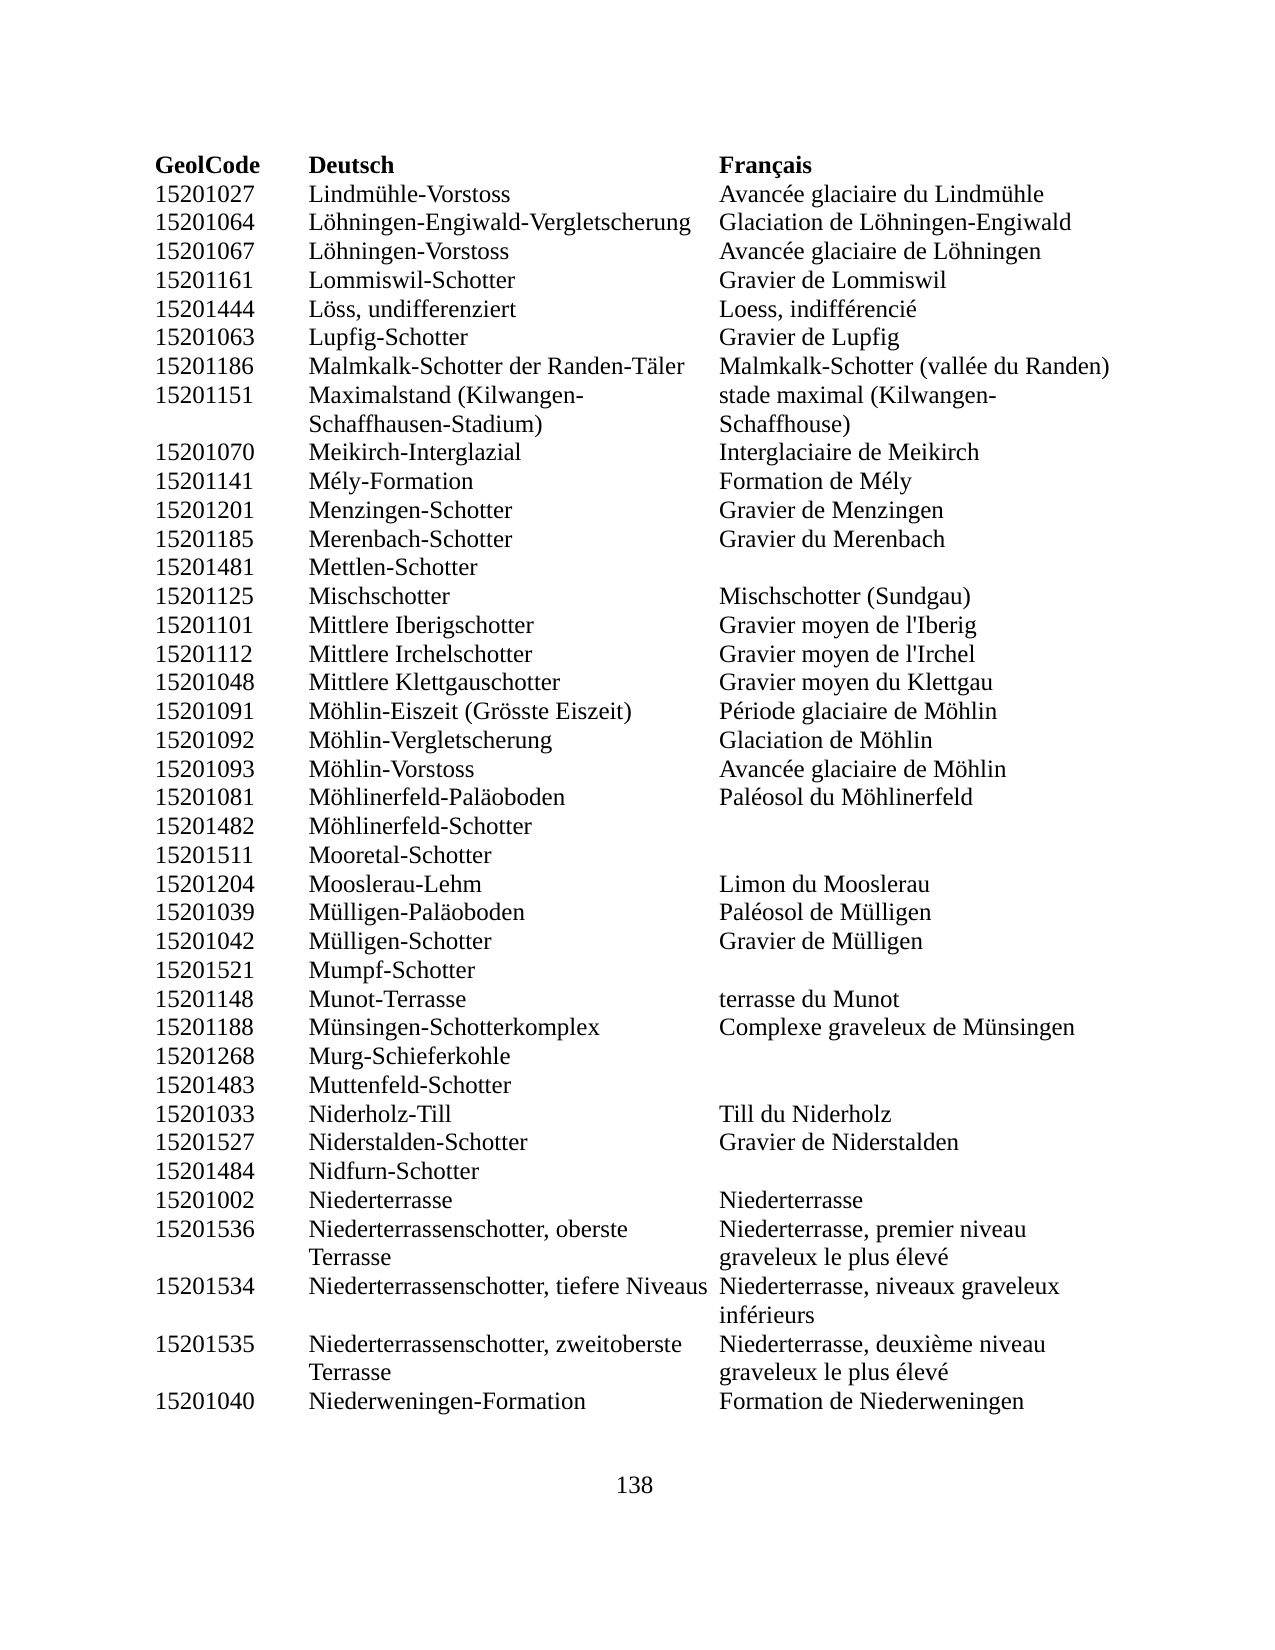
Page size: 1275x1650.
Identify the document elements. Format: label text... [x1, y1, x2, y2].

table_cell Lupfig-Schotter [304, 323, 714, 351]
table_cell 15201067 [150, 236, 304, 265]
table_cell Niderstalden-Schotter [304, 1128, 714, 1156]
table_cell 15201064 [150, 208, 304, 236]
table_cell 15201536 [150, 1214, 304, 1271]
table_cell Möhlinerfeld-Schotter [304, 811, 714, 840]
table_cell Mittlere Klettgauschotter [304, 668, 714, 696]
table_cell Période glaciaire de Möhlin [714, 696, 1125, 725]
table_cell 15201483 [150, 1070, 304, 1099]
table_cell 15201042 [150, 926, 304, 955]
table_header Français [714, 150, 1125, 179]
table_cell Gravier du Merenbach [714, 524, 1125, 552]
table_cell Mülligen-Schotter [304, 926, 714, 955]
table_cell Niederterrassenschotter, oberste Terrasse [304, 1214, 714, 1271]
table_cell Limon du Mooslerau [714, 869, 1125, 897]
table_cell Complexe graveleux de Münsingen [714, 1013, 1125, 1041]
table_cell 15201204 [150, 869, 304, 897]
table_cell Formation de Niederweningen [714, 1386, 1125, 1415]
table_cell 15201027 [150, 179, 304, 207]
table_cell Gravier de Lommiswil [714, 265, 1125, 294]
table_cell Paléosol du Möhlinerfeld [714, 783, 1125, 811]
table_cell Möhlin-Vorstoss [304, 754, 714, 782]
table_cell 15201092 [150, 725, 304, 754]
table_cell 15201201 [150, 495, 304, 524]
table_cell Mittlere Irchelschotter [304, 639, 714, 667]
table_cell 15201039 [150, 898, 304, 926]
table_cell Murg-Schieferkohle [304, 1041, 714, 1070]
table_cell Gravier de Menzingen [714, 495, 1125, 524]
table_cell Niederterrasse, niveaux graveleux inférieurs [714, 1271, 1125, 1329]
table_cell [714, 1070, 1125, 1099]
table_header GeolCode [150, 150, 304, 179]
table_cell 15201151 [150, 380, 304, 437]
table_cell Gravier de Lupfig [714, 323, 1125, 351]
table_cell Niederterrasse, premier niveau graveleux le plus élevé [714, 1214, 1125, 1271]
table_cell Interglaciaire de Meikirch [714, 438, 1125, 466]
table_cell 15201125 [150, 581, 304, 610]
table_cell Mülligen-Paläoboden [304, 898, 714, 926]
table_cell Mooslerau-Lehm [304, 869, 714, 897]
table_cell Formation de Mély [714, 466, 1125, 495]
table_cell Gravier de Niderstalden [714, 1128, 1125, 1156]
table_cell Niederterrassenschotter, tiefere Niveaus [304, 1271, 714, 1329]
table_cell terrasse du Munot [714, 984, 1125, 1012]
table_cell Niederterrasse [304, 1185, 714, 1214]
table_cell Muttenfeld-Schotter [304, 1070, 714, 1099]
table_cell stade maximal (Kilwangen-Schaffhouse) [714, 380, 1125, 437]
table_cell 15201033 [150, 1099, 304, 1127]
table_cell 15201484 [150, 1156, 304, 1185]
table_cell 15201188 [150, 1013, 304, 1041]
table_cell 15201101 [150, 610, 304, 639]
table_cell Möhlin-Eiszeit (Grösste Eiszeit) [304, 696, 714, 725]
table_cell Menzingen-Schotter [304, 495, 714, 524]
table_cell 15201527 [150, 1128, 304, 1156]
table_cell Niederterrasse [714, 1185, 1125, 1214]
table_cell 15201070 [150, 438, 304, 466]
table_cell Niederterrasse, deuxième niveau graveleux le plus élevé [714, 1329, 1125, 1386]
table_cell Lindmühle-Vorstoss [304, 179, 714, 207]
table_cell [714, 1041, 1125, 1070]
table_cell 15201148 [150, 984, 304, 1012]
table_cell 15201141 [150, 466, 304, 495]
table_cell 15201112 [150, 639, 304, 667]
table_cell 15201535 [150, 1329, 304, 1386]
table_cell Gravier moyen de l'Iberig [714, 610, 1125, 639]
table_cell Malmkalk-Schotter der Randen-Täler [304, 351, 714, 380]
table_cell [714, 1156, 1125, 1185]
table_cell Gravier moyen du Klettgau [714, 668, 1125, 696]
table_cell 15201185 [150, 524, 304, 552]
table_cell 15201063 [150, 323, 304, 351]
table_cell 15201091 [150, 696, 304, 725]
table_cell Merenbach-Schotter [304, 524, 714, 552]
table_cell Malmkalk-Schotter (vallée du Randen) [714, 351, 1125, 380]
table_cell Paléosol de Mülligen [714, 898, 1125, 926]
table_cell Lommiswil-Schotter [304, 265, 714, 294]
table_cell Löss, undifferenziert [304, 294, 714, 322]
table_cell Niederweningen-Formation [304, 1386, 714, 1415]
table_cell [714, 811, 1125, 840]
table_cell Till du Niderholz [714, 1099, 1125, 1127]
table_cell Glaciation de Löhningen-Engiwald [714, 208, 1125, 236]
table_cell 15201002 [150, 1185, 304, 1214]
table_cell Mettlen-Schotter [304, 553, 714, 581]
table_cell Gravier moyen de l'Irchel [714, 639, 1125, 667]
table_cell 15201048 [150, 668, 304, 696]
table_cell 15201444 [150, 294, 304, 322]
table_cell [714, 955, 1125, 984]
table_cell Gravier de Mülligen [714, 926, 1125, 955]
table_cell 15201521 [150, 955, 304, 984]
table_cell Mischschotter (Sundgau) [714, 581, 1125, 610]
table_cell [714, 840, 1125, 869]
table_cell 15201081 [150, 783, 304, 811]
table_cell 15201093 [150, 754, 304, 782]
table_cell 15201482 [150, 811, 304, 840]
table_cell Möhlin-Vergletscherung [304, 725, 714, 754]
table_cell 15201268 [150, 1041, 304, 1070]
table_cell Niderholz-Till [304, 1099, 714, 1127]
table_cell Loess, indifférencié [714, 294, 1125, 322]
table_cell Meikirch-Interglazial [304, 438, 714, 466]
table_cell Niederterrassenschotter, zweitoberste Terrasse [304, 1329, 714, 1386]
table_cell Münsingen-Schotterkomplex [304, 1013, 714, 1041]
table_cell Möhlinerfeld-Paläoboden [304, 783, 714, 811]
table_cell Löhningen-Engiwald-Vergletscherung [304, 208, 714, 236]
table_cell Munot-Terrasse [304, 984, 714, 1012]
table_cell Glaciation de Möhlin [714, 725, 1125, 754]
table_cell Mittlere Iberigschotter [304, 610, 714, 639]
table_cell [714, 553, 1125, 581]
table_cell Löhningen-Vorstoss [304, 236, 714, 265]
table_cell 15201161 [150, 265, 304, 294]
table_cell Mischschotter [304, 581, 714, 610]
table_cell Maximalstand (Kilwangen-Schaffhausen-Stadium) [304, 380, 714, 437]
table_cell Avancée glaciaire de Löhningen [714, 236, 1125, 265]
table_cell 15201481 [150, 553, 304, 581]
table_cell 15201511 [150, 840, 304, 869]
table_cell 15201186 [150, 351, 304, 380]
table_cell Mumpf-Schotter [304, 955, 714, 984]
table_cell Nidfurn-Schotter [304, 1156, 714, 1185]
table_cell 15201040 [150, 1386, 304, 1415]
table_cell 15201534 [150, 1271, 304, 1329]
table_cell Avancée glaciaire de Möhlin [714, 754, 1125, 782]
table_cell Mooretal-Schotter [304, 840, 714, 869]
table_cell Mély-Formation [304, 466, 714, 495]
table_cell Avancée glaciaire du Lindmühle [714, 179, 1125, 207]
table_header Deutsch [304, 150, 714, 179]
